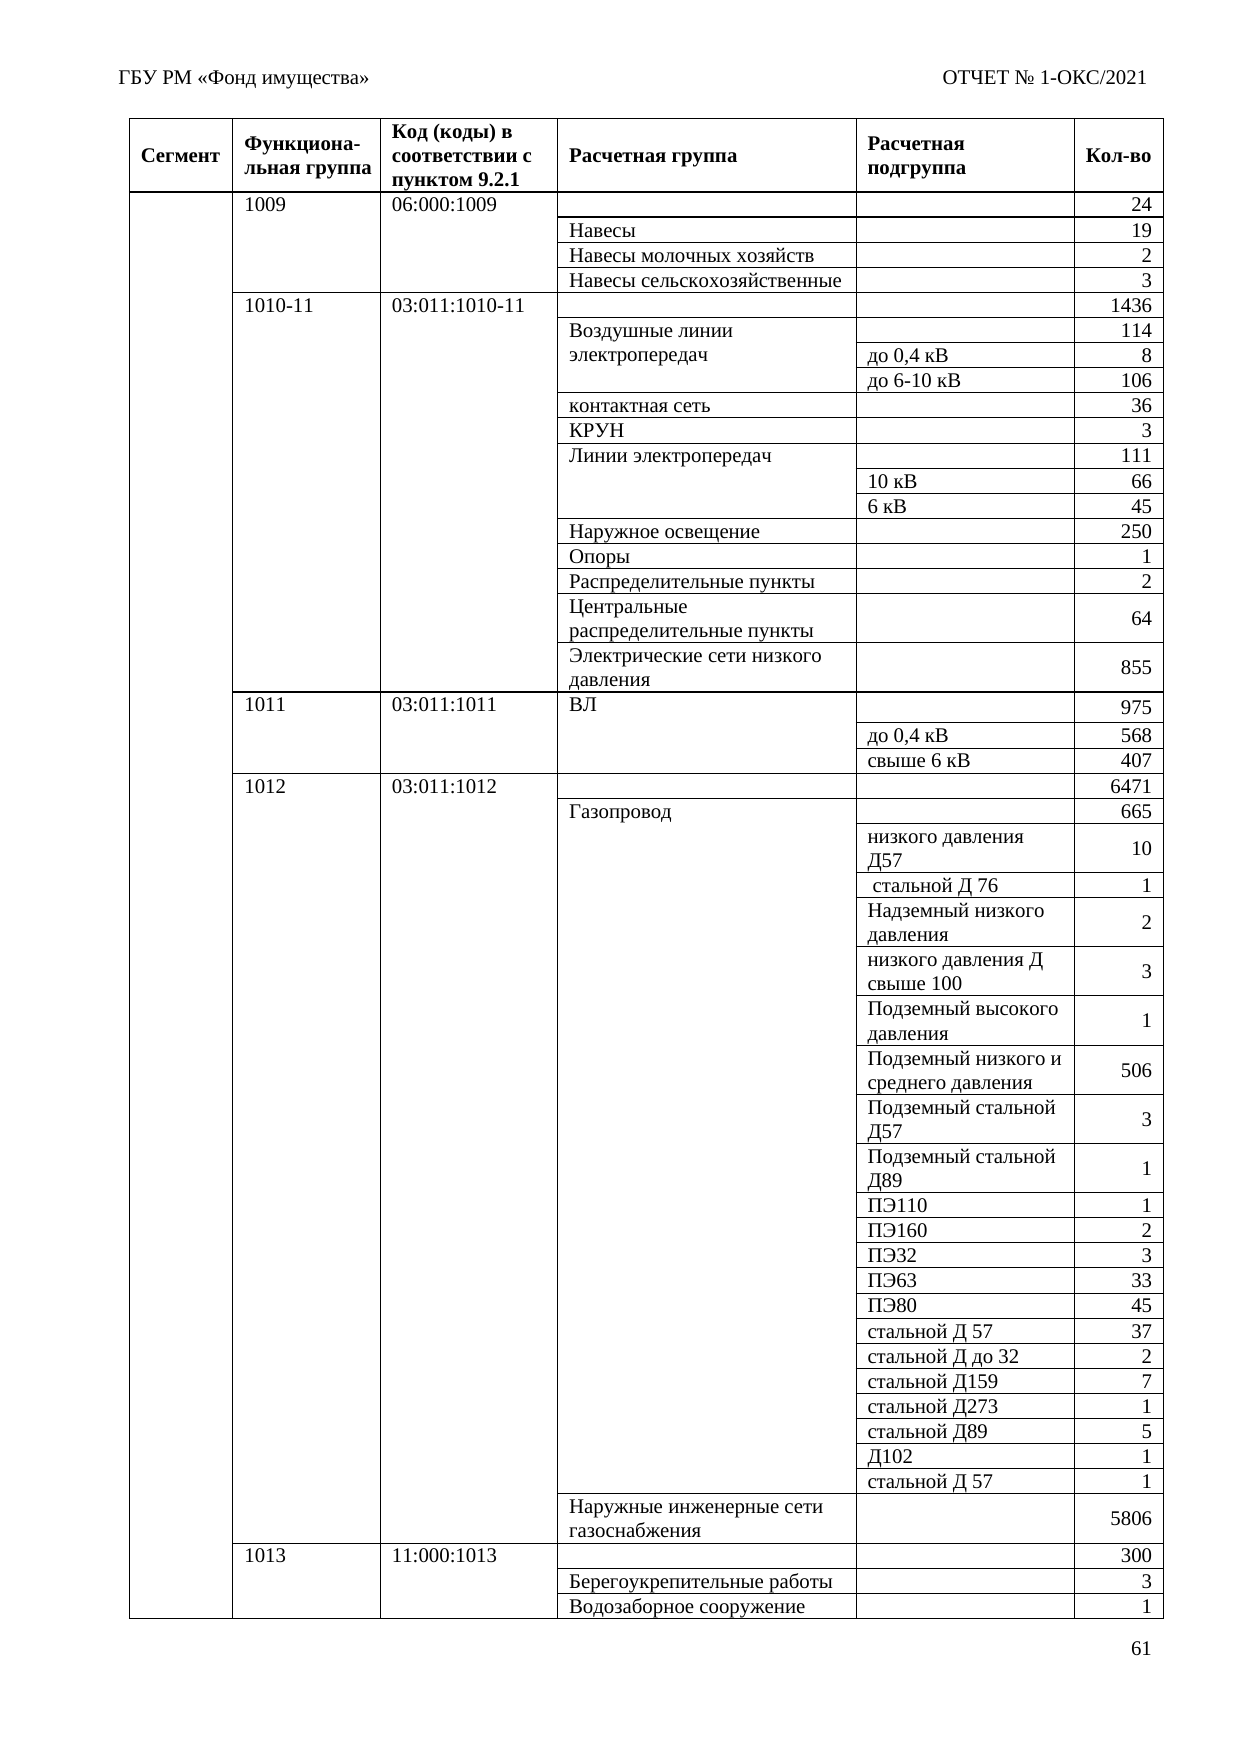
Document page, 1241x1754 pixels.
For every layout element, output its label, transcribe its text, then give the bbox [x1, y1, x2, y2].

table_cell ПЭ110 [857, 1193, 1074, 1217]
table_cell 1 [1075, 1594, 1163, 1618]
table_cell стальной Д 57 [857, 1319, 1074, 1343]
table_cell 1 [1075, 1444, 1163, 1468]
table_cell 37 [1075, 1319, 1163, 1343]
table_cell 10 [1075, 824, 1163, 872]
table_cell 250 [1075, 519, 1163, 543]
table_cell стальной Д до 32 [857, 1344, 1074, 1368]
table_cell 2 [1075, 1218, 1163, 1242]
table_cell Электрические сети низкого давления [558, 643, 856, 691]
table_cell 6 кВ [857, 494, 1074, 518]
table_cell 300 [1075, 1544, 1163, 1567]
table_cell 407 [1075, 749, 1163, 772]
table_cell Воздушные линии электропередач [558, 318, 856, 392]
table_cell 5806 [1075, 1494, 1163, 1542]
table_cell Надземный низкого давления [857, 898, 1074, 946]
table_cell 506 [1075, 1046, 1163, 1094]
table_cell 7 [1075, 1369, 1163, 1393]
table_cell низкого давления Д57 [857, 824, 1074, 872]
table_cell 3 [1075, 1243, 1163, 1267]
table_cell Наружные инженерные сети газоснабжения [558, 1494, 856, 1542]
table_cell Водозаборное сооружение [558, 1594, 856, 1618]
table_cell 568 [1075, 723, 1163, 747]
table_cell 2 [1075, 1344, 1163, 1368]
table_cell [558, 293, 856, 317]
table_cell [857, 594, 1074, 642]
table_cell 06:000:1009 [381, 193, 557, 292]
table_cell 6471 [1075, 774, 1163, 798]
table_cell [857, 318, 1074, 342]
table_cell Подземный высокого давления [857, 996, 1074, 1044]
table_cell 64 [1075, 594, 1163, 642]
table_cell [558, 1544, 856, 1567]
table_cell [857, 293, 1074, 317]
table_cell 1013 [233, 1544, 380, 1618]
table_cell 24 [1075, 193, 1163, 216]
table_cell [857, 1594, 1074, 1618]
table_cell [857, 243, 1074, 267]
table_cell 3 [1075, 1569, 1163, 1593]
table_cell [857, 799, 1074, 823]
table_cell 1 [1075, 544, 1163, 568]
table_cell 10 кВ [857, 469, 1074, 493]
table_cell [857, 418, 1074, 442]
table_cell 3 [1075, 418, 1163, 442]
table_cell [558, 774, 856, 798]
table_cell Навесы [558, 218, 856, 242]
table_cell [558, 193, 856, 216]
table_cell 855 [1075, 643, 1163, 691]
table_cell стальной Д273 [857, 1394, 1074, 1418]
table_cell стальной Д 57 [857, 1469, 1074, 1493]
table_cell ВЛ [558, 693, 856, 772]
table_cell 36 [1075, 393, 1163, 417]
table_cell 2 [1075, 898, 1163, 946]
table_cell [857, 218, 1074, 242]
table_cell 03:011:1012 [381, 774, 557, 1542]
table_cell Центральные распределительные пункты [558, 594, 856, 642]
table_cell [857, 393, 1074, 417]
table_cell 1 [1075, 1394, 1163, 1418]
table_cell Д102 [857, 1444, 1074, 1468]
table_cell стальной Д 76 [857, 873, 1074, 897]
table_header Сегмент [130, 119, 232, 191]
table_cell Подземный низкого и среднего давления [857, 1046, 1074, 1094]
table_cell до 6-10 кВ [857, 368, 1074, 392]
table_cell [857, 1544, 1074, 1567]
table_cell 1 [1075, 1469, 1163, 1493]
table_cell ПЭ160 [857, 1218, 1074, 1242]
table_header Функциона-льная группа [233, 119, 380, 191]
table_cell 1 [1075, 873, 1163, 897]
table_cell 1 [1075, 996, 1163, 1044]
table_cell 1011 [233, 693, 380, 772]
table_cell стальной Д159 [857, 1369, 1074, 1393]
table_cell низкого давления Д свыше 100 [857, 947, 1074, 995]
table_cell [857, 1494, 1074, 1542]
table_cell [857, 544, 1074, 568]
table_cell [857, 519, 1074, 543]
table_cell 106 [1075, 368, 1163, 392]
table_cell Навесы сельскохозяйственные [558, 268, 856, 292]
table_cell Подземный стальной Д57 [857, 1095, 1074, 1143]
table_cell 114 [1075, 318, 1163, 342]
table_cell до 0,4 кВ [857, 723, 1074, 747]
table_cell 33 [1075, 1268, 1163, 1292]
table_cell Газопровод [558, 799, 856, 1493]
table_cell Линии электропередач [558, 444, 856, 518]
table_cell [857, 193, 1074, 216]
table_cell Подземный стальной Д89 [857, 1144, 1074, 1192]
table_cell [857, 693, 1074, 722]
table_header Расчетная группа [558, 119, 856, 191]
table_cell Навесы молочных хозяйств [558, 243, 856, 267]
table_cell 665 [1075, 799, 1163, 823]
table_cell Наружное освещение [558, 519, 856, 543]
table_cell 19 [1075, 218, 1163, 242]
table_cell 1012 [233, 774, 380, 1542]
table_cell ПЭ63 [857, 1268, 1074, 1292]
table_cell 11:000:1013 [381, 1544, 557, 1618]
table_cell 8 [1075, 343, 1163, 367]
table_cell свыше 6 кВ [857, 749, 1074, 772]
table_cell 1 [1075, 1193, 1163, 1217]
table_cell 975 [1075, 693, 1163, 722]
table_header Кол-во [1075, 119, 1163, 191]
table_cell контактная сеть [558, 393, 856, 417]
table_cell 3 [1075, 268, 1163, 292]
table_cell КРУН [558, 418, 856, 442]
table_cell 45 [1075, 1294, 1163, 1317]
table_cell [857, 569, 1074, 593]
table_cell [857, 444, 1074, 467]
table_cell 111 [1075, 444, 1163, 467]
table_cell до 0,4 кВ [857, 343, 1074, 367]
table_cell 2 [1075, 243, 1163, 267]
table_cell [130, 193, 232, 1618]
table_cell 66 [1075, 469, 1163, 493]
table_cell ПЭ32 [857, 1243, 1074, 1267]
table_cell 5 [1075, 1419, 1163, 1443]
table_cell 1010-11 [233, 293, 380, 691]
table_cell 03:011:1010-11 [381, 293, 557, 691]
table_cell [857, 643, 1074, 691]
table_header Расчетная подгруппа [857, 119, 1074, 191]
table_cell Распределительные пункты [558, 569, 856, 593]
table_cell 3 [1075, 1095, 1163, 1143]
table_cell 45 [1075, 494, 1163, 518]
table_cell стальной Д89 [857, 1419, 1074, 1443]
table_cell 1 [1075, 1144, 1163, 1192]
table_cell [857, 1569, 1074, 1593]
table_cell 2 [1075, 569, 1163, 593]
table_cell 3 [1075, 947, 1163, 995]
table_header Код (коды) в соответствии с пунктом 9.2.1 [381, 119, 557, 191]
table_cell [857, 268, 1074, 292]
table_cell Берегоукрепительные работы [558, 1569, 856, 1593]
table_cell 1436 [1075, 293, 1163, 317]
table_cell [857, 774, 1074, 798]
table_cell 1009 [233, 193, 380, 292]
table_cell Опоры [558, 544, 856, 568]
table_cell ПЭ80 [857, 1294, 1074, 1317]
table_cell 03:011:1011 [381, 693, 557, 772]
